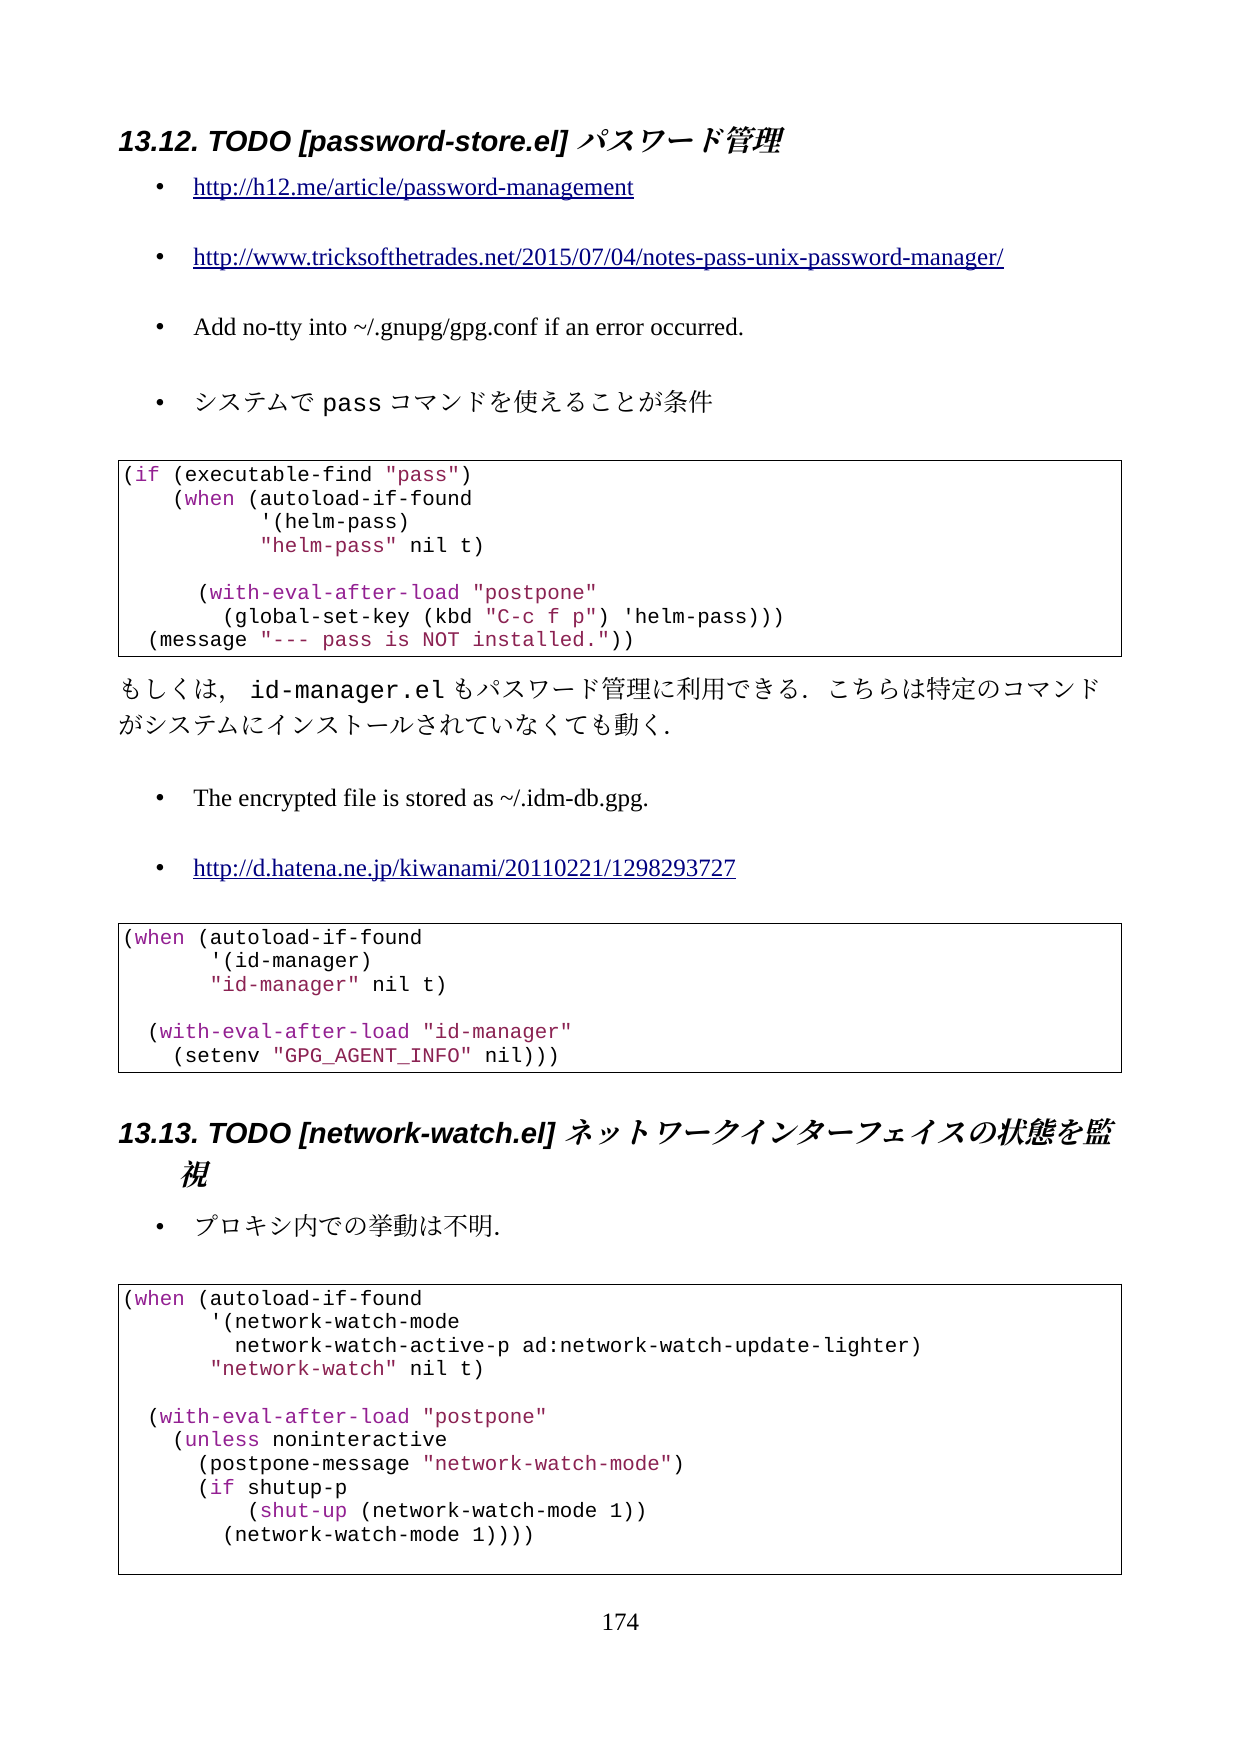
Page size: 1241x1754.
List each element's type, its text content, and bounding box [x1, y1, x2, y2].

text (when (autoload-if-found [119, 1285, 1121, 1307]
text network-watch-active-p ad:network-watch-update-lighter) [119, 1331, 1121, 1354]
text '(network-watch-mode [119, 1307, 1121, 1331]
list プロキシ内での挙動は不明． [156, 1206, 1122, 1271]
text もしくは， id-manager.el もパスワード管理に利用できる．こちらは特定のコマンドがシステムにインストールされていなくても動く． [118, 669, 1122, 770]
list http://h12.me/article/password-management [156, 172, 1122, 230]
text '(id-manager) [119, 947, 1121, 970]
list The encrypted file is stored as ~/.idm-db.gpg. [156, 783, 1122, 840]
text (if (executable-find "pass") [119, 461, 1121, 484]
text (setenv "GPG_AGENT_INFO" nil))) [119, 1041, 1121, 1072]
text (with-eval-after-load "id-manager" [119, 1017, 1121, 1041]
text (when (autoload-if-found [119, 484, 1121, 507]
list Add no-tty into ~/.gnupg/gpg.conf if an error occurred. [156, 312, 1122, 370]
subtitle TODO [password-store.el] パスワード管理 [118, 118, 1122, 160]
text (message "--- pass is NOT installed.")) [119, 626, 1121, 656]
text "helm-pass" nil t) [119, 531, 1121, 554]
subtitle TODO [network-watch.el] ネットワークインターフェイスの状態を監視 [118, 1110, 1122, 1194]
text (unless noninteractive [119, 1425, 1121, 1449]
list http://www.tricksofthetrades.net/2015/07/04/notes-pass-unix-password-manager/ [156, 242, 1122, 300]
text (with-eval-after-load "postpone" [119, 578, 1121, 602]
text "network-watch" nil t) [119, 1354, 1121, 1378]
text (when (autoload-if-found [119, 924, 1121, 947]
text (postpone-message "network-watch-mode") [119, 1449, 1121, 1473]
text '(helm-pass) [119, 507, 1121, 531]
text (global-set-key (kbd "C-c f p") 'helm-pass))) [119, 602, 1121, 626]
text (network-watch-mode 1)))) [119, 1520, 1121, 1544]
text "id-manager" nil t) [119, 970, 1121, 994]
text (if shutup-p [119, 1473, 1121, 1496]
list システムで pass コマンドを使えることが条件 [156, 382, 1122, 447]
list http://d.hatena.ne.jp/kiwanami/20110221/1298293727 [156, 853, 1122, 910]
text (with-eval-after-load "postpone" [119, 1402, 1121, 1425]
text (shut-up (network-watch-mode 1)) [119, 1496, 1121, 1520]
